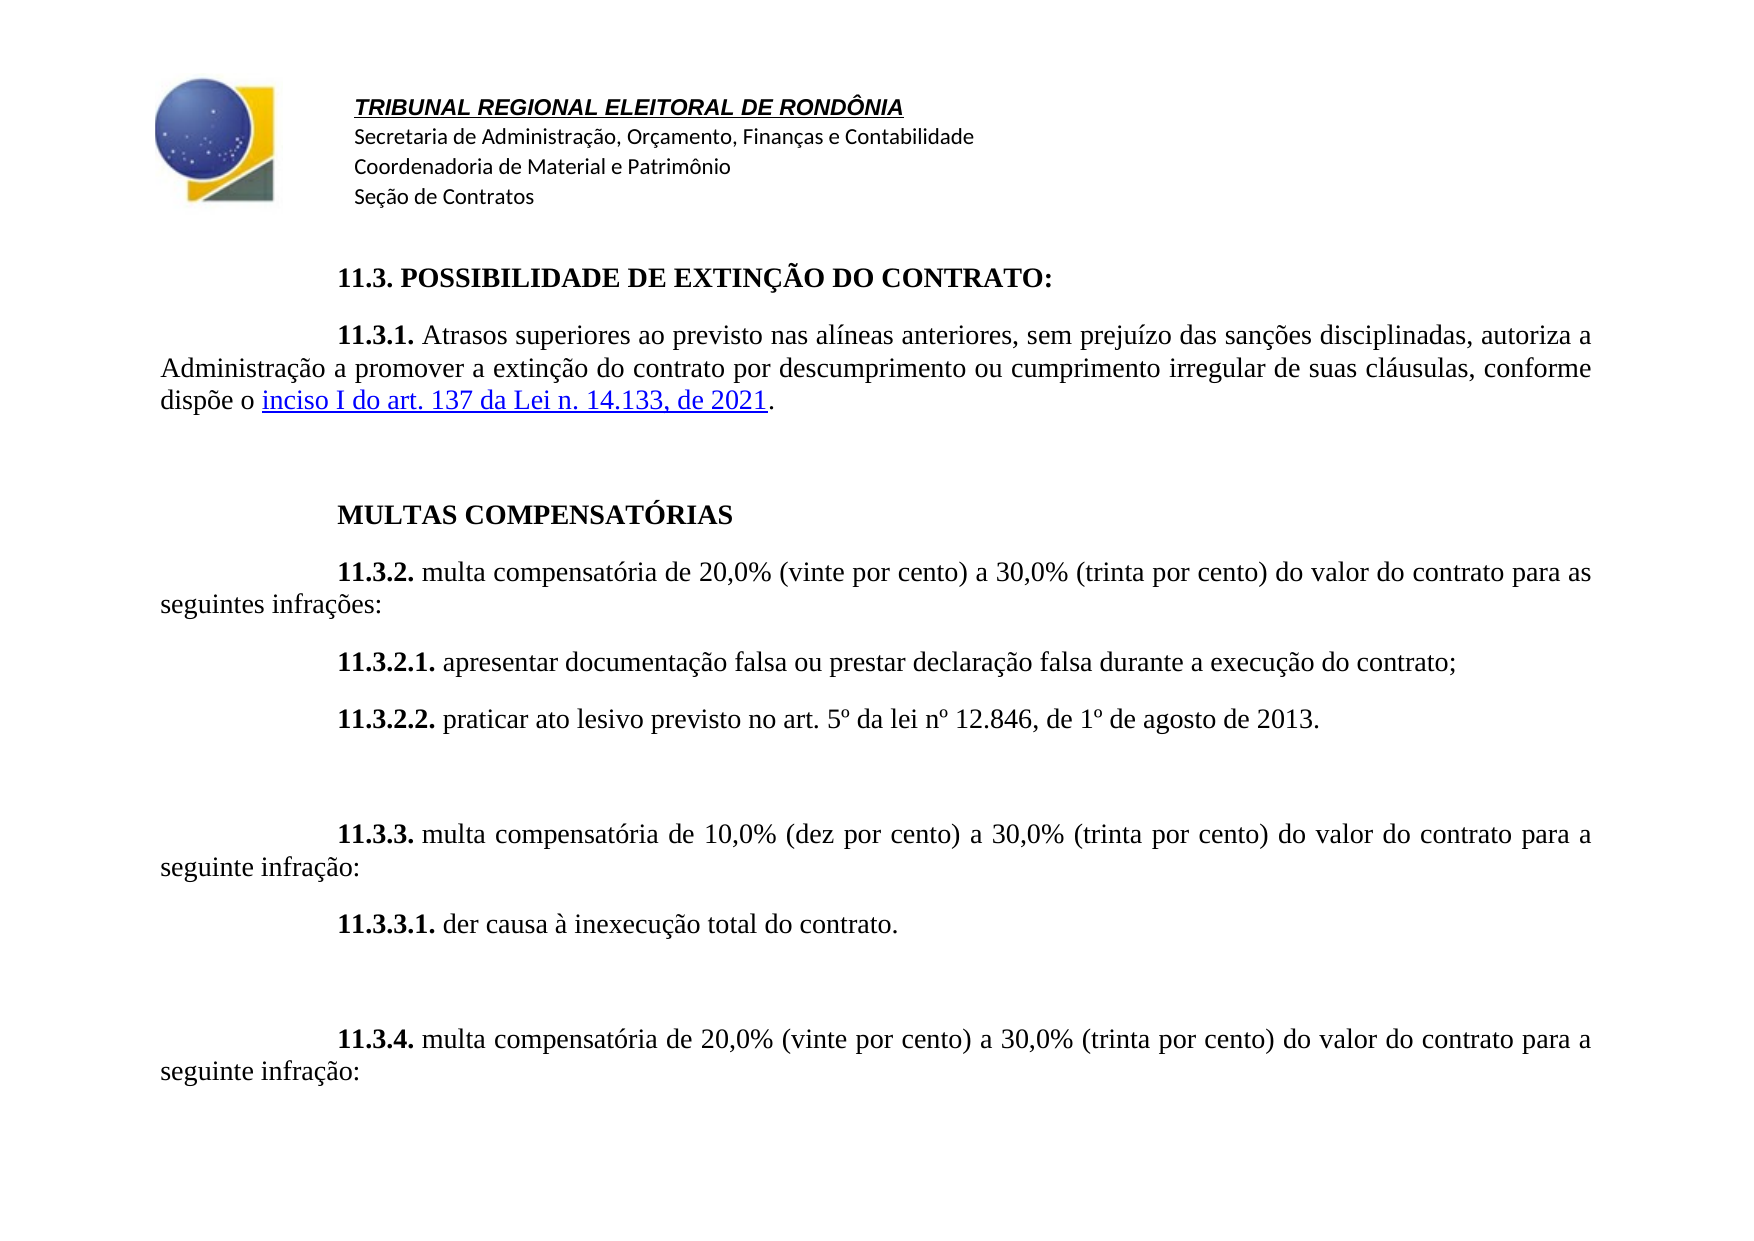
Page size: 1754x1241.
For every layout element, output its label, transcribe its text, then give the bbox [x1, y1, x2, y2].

text 11.3.3.1. der causa à inexecução total do contrato. [160, 907, 1594, 939]
text 11.3.3. multa compensatória de 10,0% (dez por cento) a 30,0% (trinta por cento) do valor do contrato para a seguinte infração: [160, 817, 1594, 882]
text 11.3.2.1. apresentar documentação falsa ou prestar declaração falsa durante a execução do contrato; [160, 645, 1594, 677]
text MULTAS COMPENSATÓRIAS [160, 498, 1594, 530]
text 11.3. POSSIBILIDADE DE EXTINÇÃO DO CONTRATO: [160, 261, 1594, 293]
text 11.3.1. Atrasos superiores ao previsto nas alíneas anteriores, sem prejuízo das sanções disciplinadas, autoriza a Administração a promover a extinção do contrato por descumprimento ou cumprimento irregular de suas cláusulas, conforme dispõe o inciso I do art. 137 da Lei n. 14.133, de 2021. [160, 318, 1594, 415]
text 11.3.2.2. praticar ato lesivo previsto no art. 5º da lei nº 12.846, de 1º de agosto de 2013. [160, 702, 1594, 735]
text 11.3.2. multa compensatória de 20,0% (vinte por cento) a 30,0% (trinta por cento) do valor do contrato para as seguintes infrações: [160, 555, 1594, 620]
text 11.3.4. multa compensatória de 20,0% (vinte por cento) a 30,0% (trinta por cento) do valor do contrato para a seguinte infração: [160, 1022, 1594, 1087]
